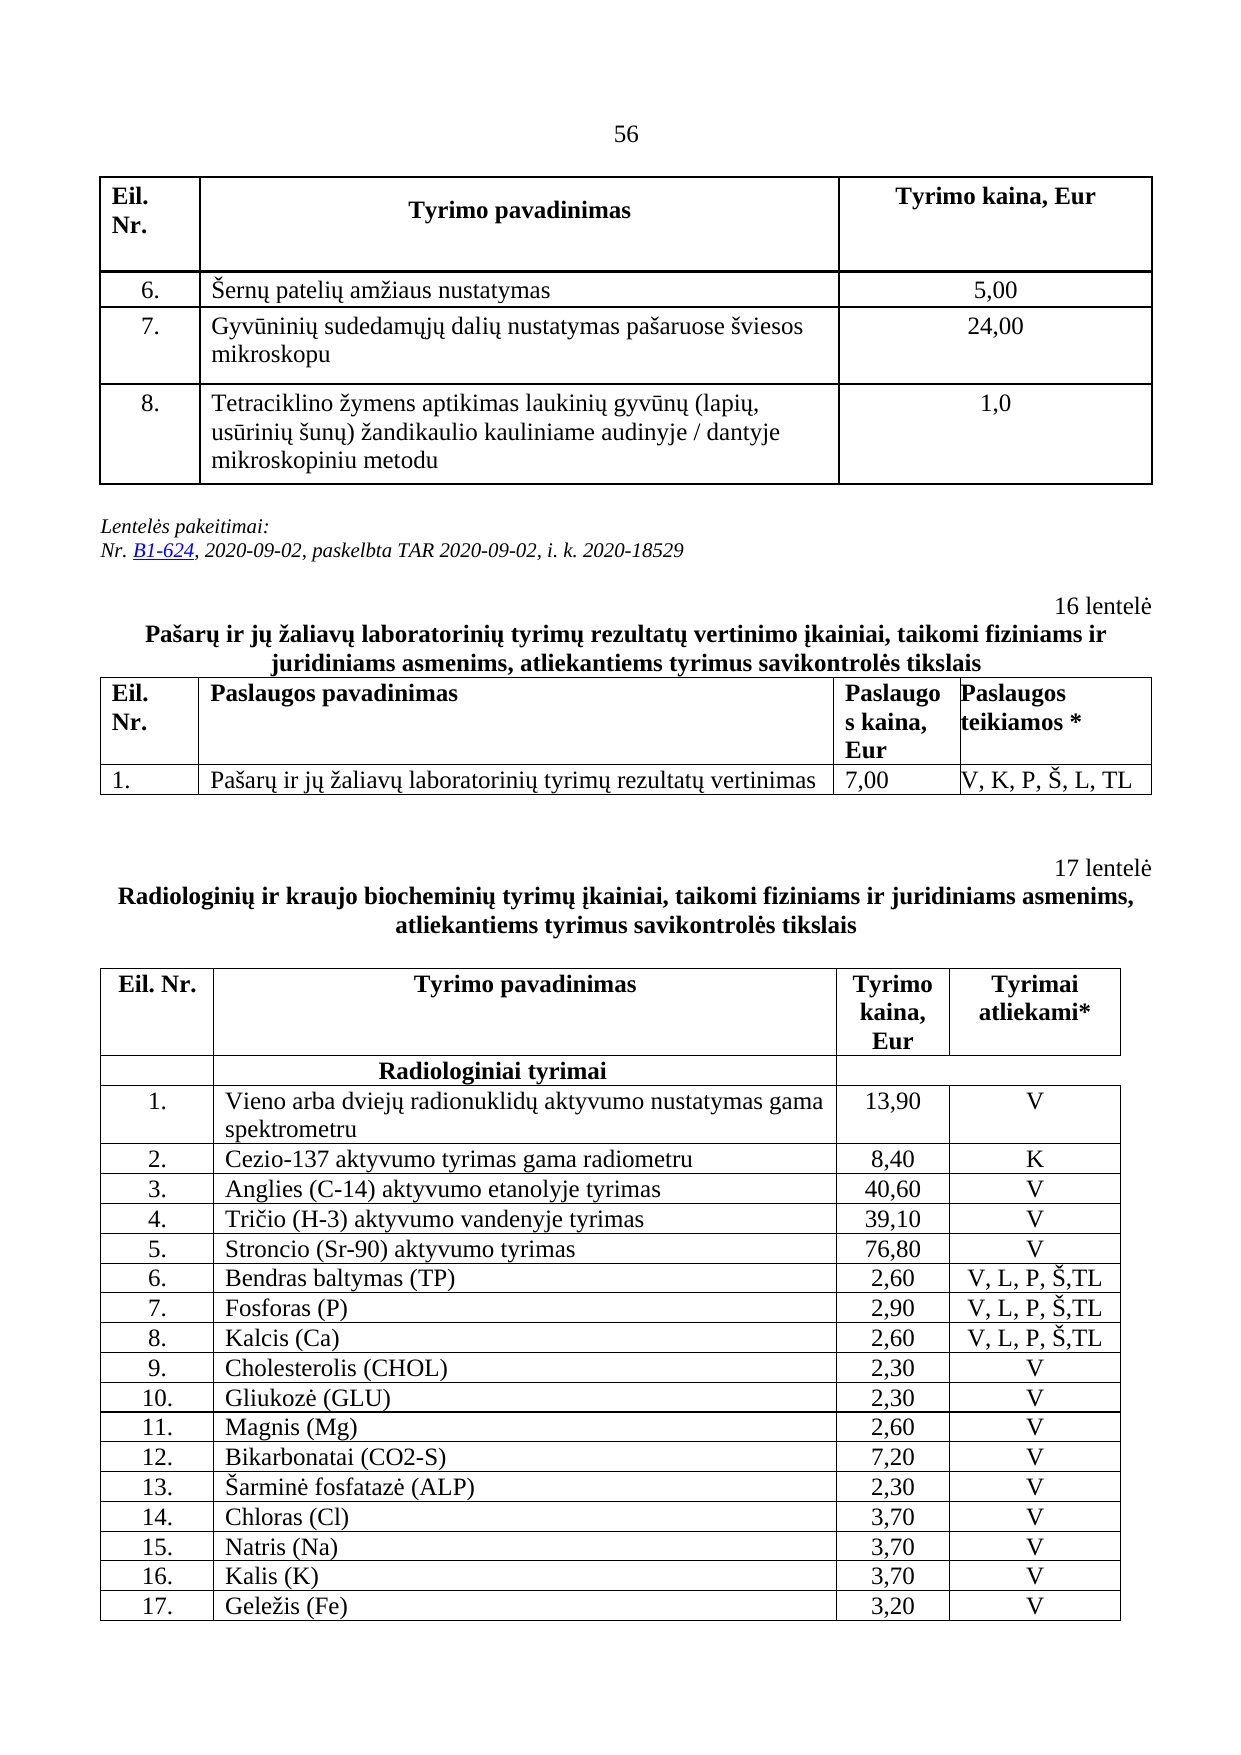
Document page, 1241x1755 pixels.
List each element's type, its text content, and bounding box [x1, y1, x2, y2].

text Nr. B1-624, 2020-09-02, paskelbta TAR 2020-09-02, i. k. 2020-18529 [100, 538, 1152, 562]
table_cell 2,30 [837, 1472, 949, 1501]
text Lentelės pakeitimai: [100, 514, 1152, 538]
table_header Paslaugos kaina, Eur [834, 678, 960, 764]
table_cell 10. [101, 1383, 213, 1411]
table_cell 9. [101, 1353, 213, 1382]
table_cell 2,60 [837, 1323, 949, 1352]
table_cell 7. [101, 1293, 213, 1322]
table_cell 2,30 [837, 1383, 949, 1411]
table_cell 5. [101, 1234, 213, 1262]
table_cell V [950, 1204, 1120, 1233]
table_cell V [950, 1532, 1120, 1560]
table_cell 3. [101, 1174, 213, 1203]
table_cell V, L, P, Š,TL [950, 1264, 1120, 1292]
table_cell 5,00 [840, 273, 1151, 306]
table_cell 3,70 [837, 1561, 949, 1590]
table_cell Gliukozė (GLU) [214, 1383, 836, 1411]
table_cell Natris (Na) [214, 1532, 836, 1560]
table_cell Šarminė fosfatazė (ALP) [214, 1472, 836, 1501]
table_cell 1,0 [840, 385, 1151, 483]
table_cell Šernų patelių amžiaus nustatymas [201, 273, 838, 306]
table_cell 17. [101, 1591, 213, 1620]
table_cell 2. [101, 1144, 213, 1173]
table_cell 4. [101, 1204, 213, 1233]
table_cell Cezio-137 aktyvumo tyrimas gama radiometru [214, 1144, 836, 1173]
table_cell Magnis (Mg) [214, 1413, 836, 1441]
table_cell V [950, 1442, 1120, 1471]
table_cell V, L, P, Š,TL [950, 1293, 1120, 1322]
table_cell [101, 1056, 213, 1085]
table_cell 39,10 [837, 1204, 949, 1233]
table_cell Pašarų ir jų žaliavų laboratorinių tyrimų rezultatų vertinimas [199, 765, 833, 794]
table_cell V [950, 1353, 1120, 1382]
table_cell Chloras (Cl) [214, 1502, 836, 1531]
table_cell V [950, 1502, 1120, 1531]
table_cell 15. [101, 1532, 213, 1560]
table_cell 13. [101, 1472, 213, 1501]
table_header Eil. Nr. [101, 178, 199, 270]
table_cell Anglies (C-14) aktyvumo etanolyje tyrimas [214, 1174, 836, 1203]
table_cell Kalis (K) [214, 1561, 836, 1590]
table_cell K [950, 1144, 1120, 1173]
table_cell 6. [101, 1264, 213, 1292]
table_cell 2,30 [837, 1353, 949, 1382]
table_header Tyrimo kaina, Eur [837, 969, 949, 1055]
table_cell Bendras baltymas (TP) [214, 1264, 836, 1292]
table_cell V [950, 1086, 1120, 1143]
table_cell V [950, 1174, 1120, 1203]
text Pašarų ir jų žaliavų laboratorinių tyrimų rezultatų vertinimo įkainiai, taikomi fiziniams ir juridiniams asmenims, atliekantiems tyrimus savikontrolės tikslais [100, 619, 1152, 677]
table_header Tyrimo pavadinimas [201, 178, 838, 270]
table_cell Cholesterolis (CHOL) [214, 1353, 836, 1382]
text 16 lentelė [100, 591, 1152, 619]
table_cell 24,00 [840, 308, 1151, 383]
table_cell Tetraciklino žymens aptikimas laukinių gyvūnų (lapių, usūrinių šunų) žandikaulio kauliniame audinyje / dantyje mikroskopiniu metodu [201, 385, 838, 483]
table_cell 76,80 [837, 1234, 949, 1262]
table_cell 2,60 [837, 1264, 949, 1292]
table_header Tyrimo kaina, Eur [840, 178, 1151, 270]
table_cell V [950, 1472, 1120, 1501]
table_cell 14. [101, 1502, 213, 1531]
table_cell V, L, P, Š,TL [950, 1323, 1120, 1352]
table_cell V [950, 1234, 1120, 1262]
table_cell 1. [101, 1086, 213, 1143]
table_header Tyrimai atliekami* [950, 969, 1120, 1055]
table_cell Geležis (Fe) [214, 1591, 836, 1620]
table_cell Bikarbonatai (CO2-S) [214, 1442, 836, 1471]
table_cell 3,70 [837, 1502, 949, 1531]
table_cell V [950, 1561, 1120, 1590]
table_cell V, K, P, Š, L, TL [961, 765, 1151, 794]
table_cell [949, 1056, 1120, 1085]
text 17 lentelė [100, 853, 1152, 881]
table_cell 11. [101, 1413, 213, 1441]
table_cell 16. [101, 1561, 213, 1590]
table_cell 3,70 [837, 1532, 949, 1560]
table_cell Radiologiniai tyrimai [214, 1056, 836, 1085]
table_cell V [950, 1383, 1120, 1411]
table_cell Fosforas (P) [214, 1293, 836, 1322]
table_cell Stroncio (Sr-90) aktyvumo tyrimas [214, 1234, 836, 1262]
table_cell 3,20 [837, 1591, 949, 1620]
table_header Eil. Nr. [101, 678, 198, 764]
table_cell 6. [101, 273, 199, 306]
table_cell 7,20 [837, 1442, 949, 1471]
table_cell 8. [101, 1323, 213, 1352]
table_cell 40,60 [837, 1174, 949, 1203]
table_cell 8,40 [837, 1144, 949, 1173]
table_header Eil. Nr. [101, 969, 213, 1055]
table_cell Vieno arba dviejų radionuklidų aktyvumo nustatymas gama spektrometru [214, 1086, 836, 1143]
table_cell 12. [101, 1442, 213, 1471]
table_cell 8. [101, 385, 199, 483]
table_cell Tričio (H-3) aktyvumo vandenyje tyrimas [214, 1204, 836, 1233]
table_cell 13,90 [837, 1086, 949, 1143]
table_header Tyrimo pavadinimas [214, 969, 836, 1055]
table_cell 7,00 [834, 765, 960, 794]
table_header Paslaugos pavadinimas [199, 678, 833, 764]
table_cell 2,60 [837, 1413, 949, 1441]
table_cell V [950, 1413, 1120, 1441]
table_cell V [950, 1591, 1120, 1620]
table_cell 1. [101, 765, 198, 794]
table_header Paslaugos teikiamos * [961, 678, 1151, 764]
table_cell Gyvūninių sudedamųjų dalių nustatymas pašaruose šviesos mikroskopu [201, 308, 838, 383]
text Radiologinių ir kraujo biocheminių tyrimų įkainiai, taikomi fiziniams ir juridiniams asmenims, atliekantiems tyrimus savikontrolės tikslais [100, 881, 1152, 939]
table_cell Kalcis (Ca) [214, 1323, 836, 1352]
table_cell 2,90 [837, 1293, 949, 1322]
table_cell [837, 1056, 949, 1085]
table_cell 7. [101, 308, 199, 383]
